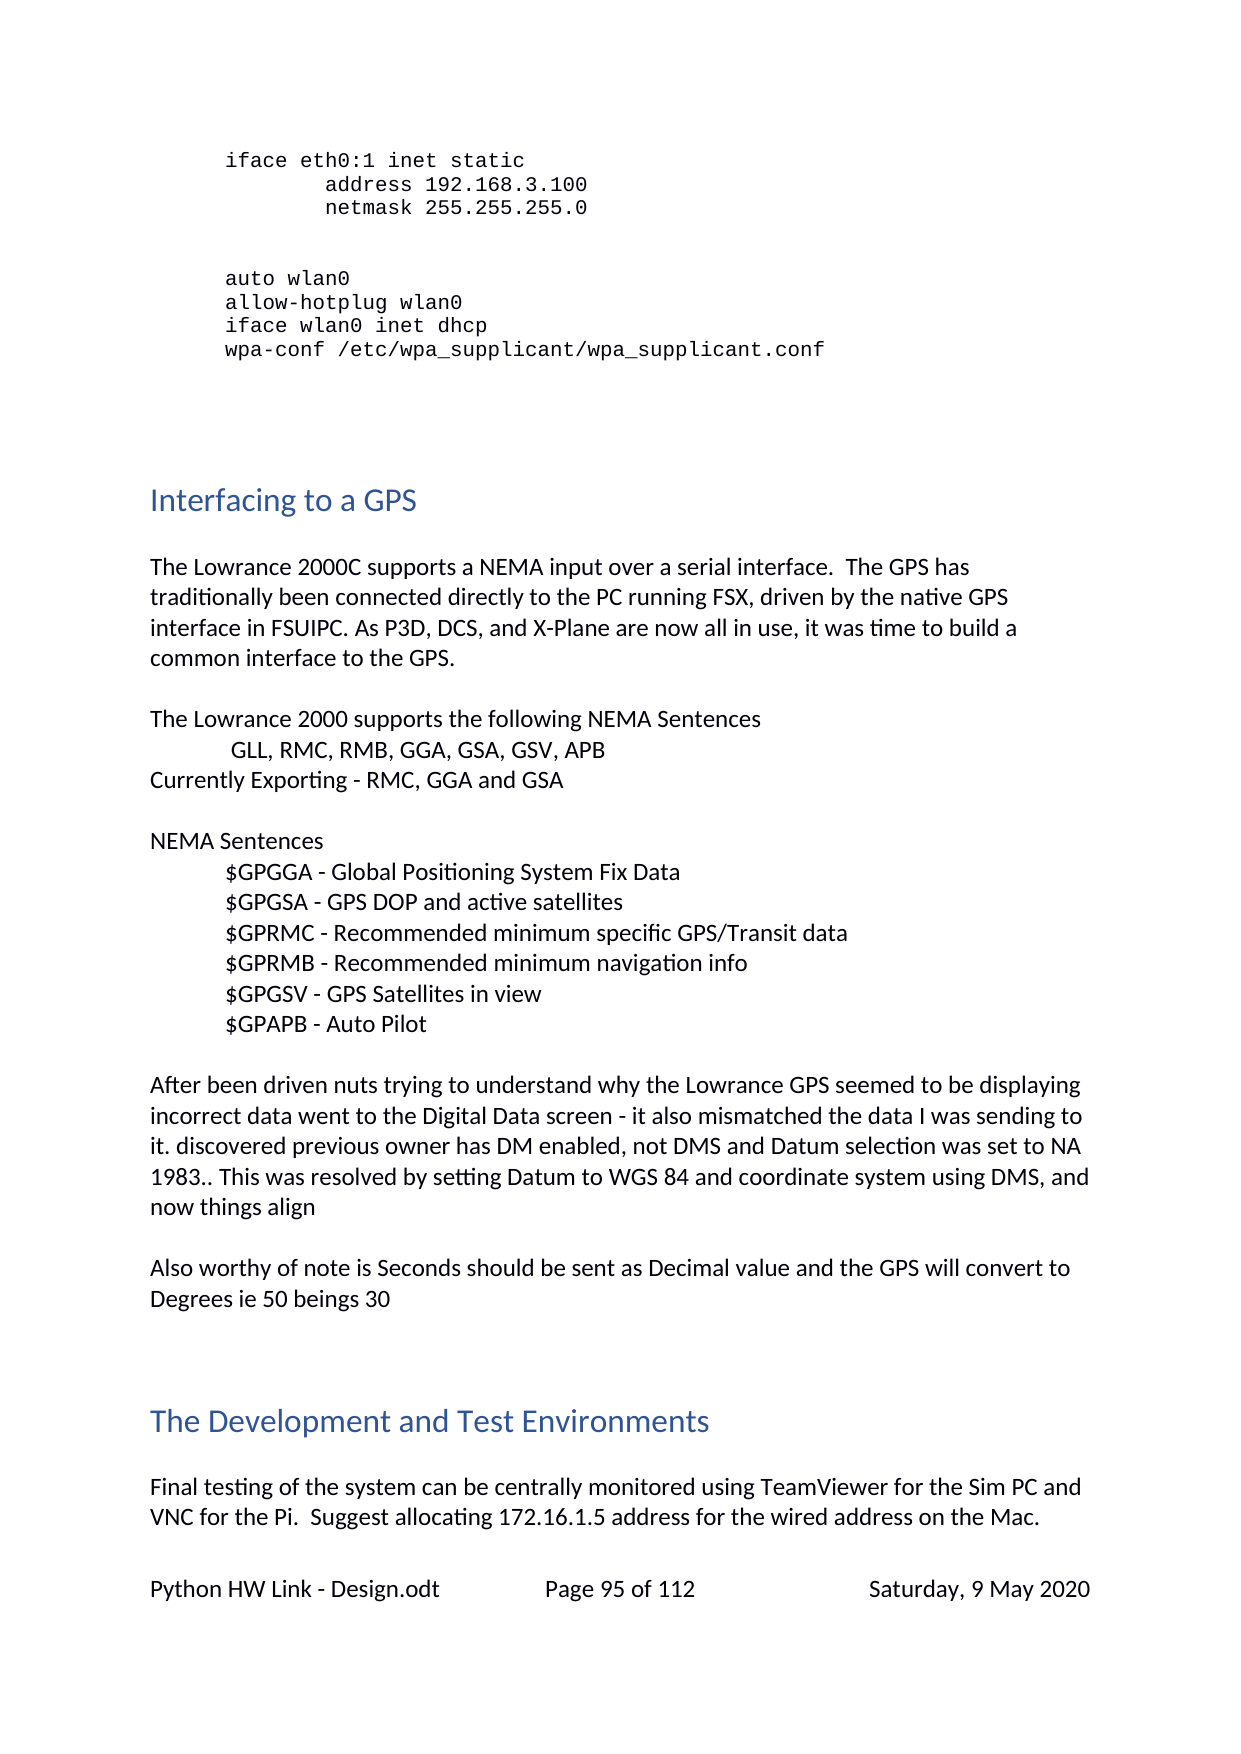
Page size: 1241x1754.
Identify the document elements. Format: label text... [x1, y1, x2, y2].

text $GPGSA - GPS DOP and active satellites [225, 886, 1090, 917]
text $GPAPB - Auto Pilot [225, 1008, 1090, 1039]
text Final testing of the system can be centrally monitored using TeamViewer for the Sim PC and VNC for the Pi. Suggest allocating 172.16.1.5 address for the wired address on the Mac. [150, 1471, 1090, 1532]
text The Lowrance 2000C supports a NEMA input over a serial interface. The GPS has traditionally been connected directly to the PC running FSX, driven by the native GPS interface in FSUIPC. As P3D, DCS, and X-Plane are now all in use, it was time to build a common interface to the GPS. [150, 551, 1090, 673]
text GLL, RMC, RMB, GGA, GSA, GSV, APB [225, 734, 1090, 764]
text The Lowrance 2000 supports the following NEMA Sentences [150, 703, 1090, 734]
text $GPGSV - GPS Satellites in view [225, 978, 1090, 1008]
subtitle Interfacing to a GPS [150, 479, 1090, 520]
text NEMA Sentences [150, 825, 1090, 856]
text $GPRMC - Recommended minimum specific GPS/Transit data [225, 917, 1090, 947]
text Also worthy of note is Seconds should be sent as Decimal value and the GPS will convert to Degrees ie 50 beings 30 [150, 1253, 1090, 1314]
text Currently Exporting - RMC, GGA and GSA [150, 764, 1090, 795]
text $GPRMB - Recommended minimum navigation info [225, 947, 1090, 978]
text $GPGGA - Global Positioning System Fix Data [225, 856, 1090, 886]
text After been driven nuts trying to understand why the Lowrance GPS seemed to be displaying incorrect data went to the Digital Data screen - it also mismatched the data I was sending to it. discovered previous owner has DM enabled, not DMS and Datum selection was set to NA 1983.. This was resolved by setting Datum to WGS 84 and coordinate system using DMS, and now things align [150, 1069, 1090, 1222]
text iface eth0:1 inet static address 192.168.3.100 netmask 255.255.255.0 auto wlan0 allow-hotplug wlan0 iface wlan0 inet dhcp wpa-conf /etc/wpa_supplicant/wpa_supplicant.conf [225, 150, 1090, 393]
subtitle The Development and Test Environments [150, 1400, 1090, 1440]
